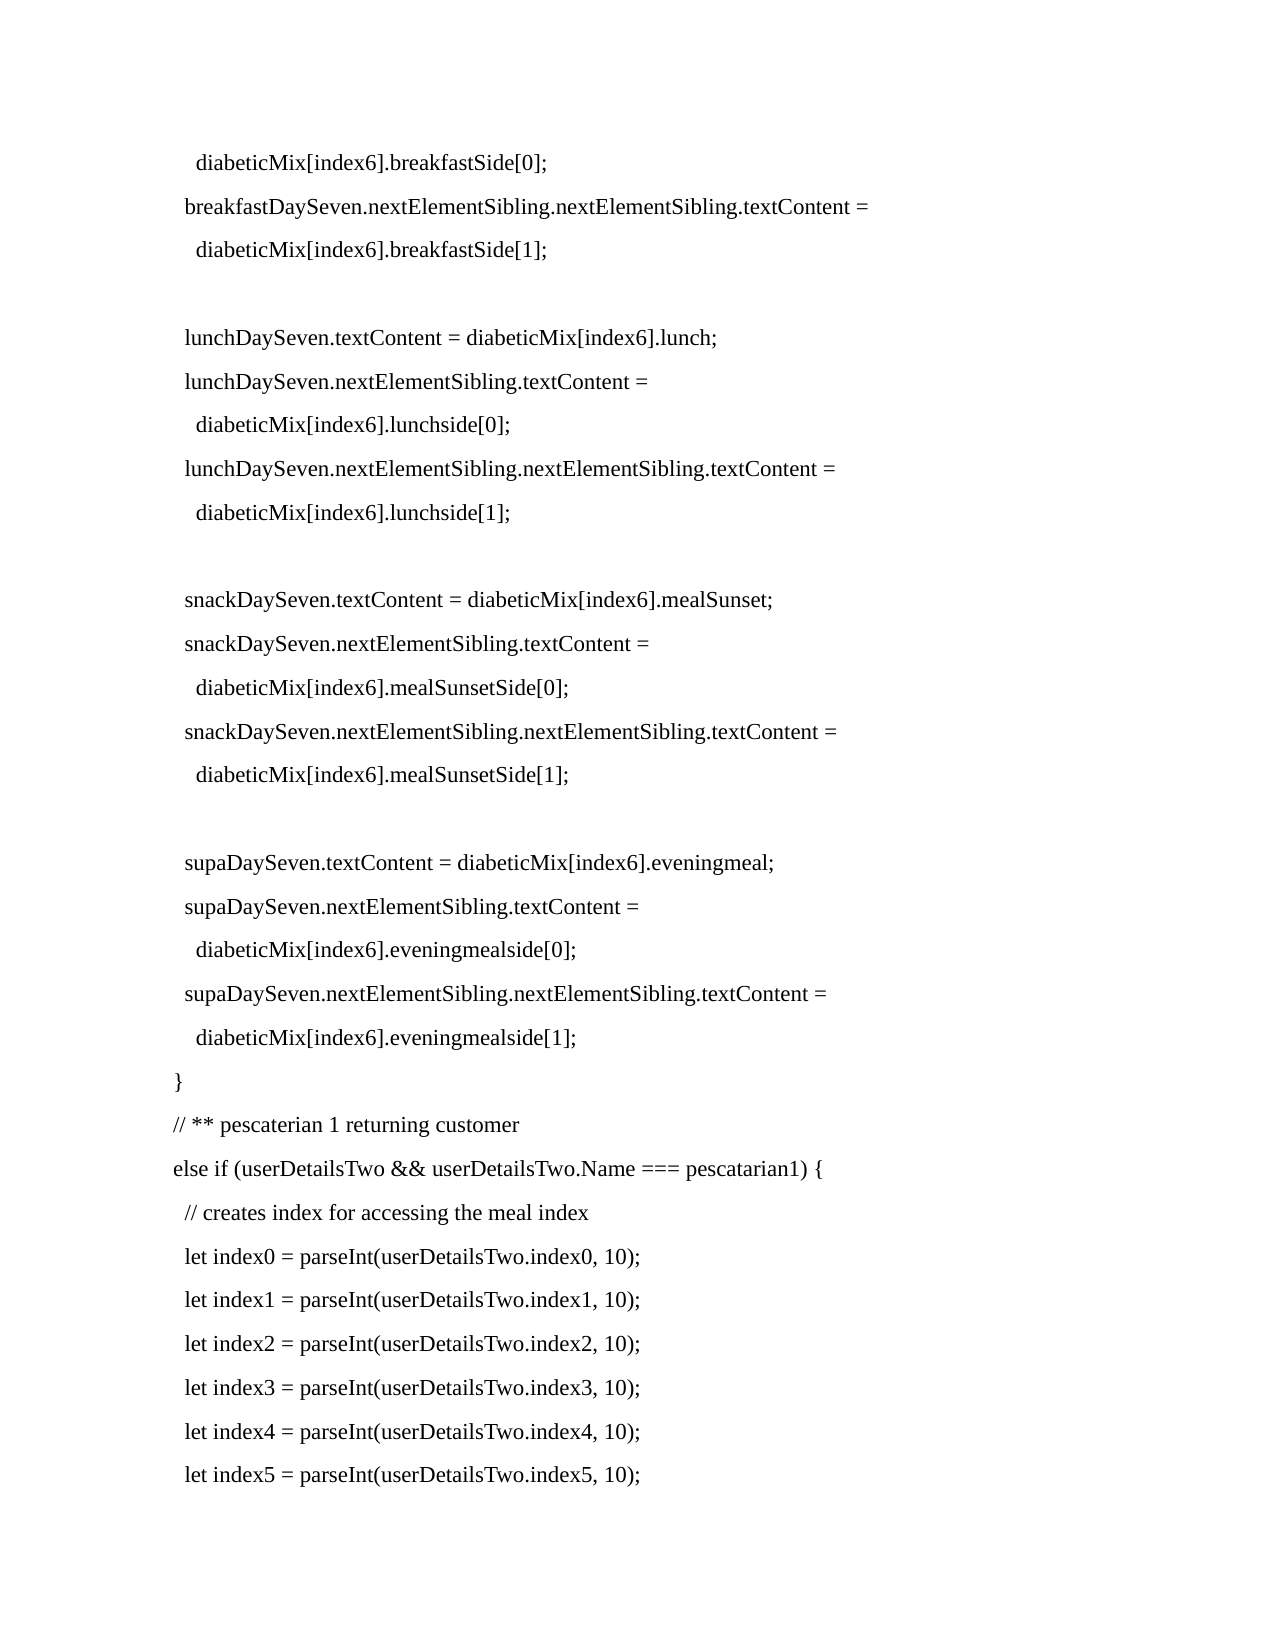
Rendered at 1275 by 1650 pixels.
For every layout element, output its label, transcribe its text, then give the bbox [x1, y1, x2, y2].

text diabeticMix[index6].mealSunsetSide[1]; [150, 762, 1125, 788]
text let index4 = parseInt(userDetailsTwo.index4, 10); [150, 1419, 1125, 1444]
text diabeticMix[index6].lunchside[0]; [150, 412, 1125, 438]
text lunchDaySeven.textContent = diabeticMix[index6].lunch; [150, 325, 1125, 350]
text supaDaySeven.nextElementSibling.textContent = [150, 894, 1125, 919]
text let index5 = parseInt(userDetailsTwo.index5, 10); [150, 1462, 1125, 1488]
text let index0 = parseInt(userDetailsTwo.index0, 10); [150, 1244, 1125, 1269]
text // ** pescaterian 1 returning customer [150, 1112, 1125, 1138]
text diabeticMix[index6].eveningmealside[1]; [150, 1025, 1125, 1050]
text lunchDaySeven.nextElementSibling.textContent = [150, 369, 1125, 394]
text else if (userDetailsTwo && userDetailsTwo.Name === pescatarian1) { [150, 1156, 1125, 1182]
text diabeticMix[index6].breakfastSide[1]; [150, 237, 1125, 263]
text // creates index for accessing the meal index [150, 1200, 1125, 1225]
text let index3 = parseInt(userDetailsTwo.index3, 10); [150, 1375, 1125, 1400]
text diabeticMix[index6].eveningmealside[0]; [150, 937, 1125, 963]
text diabeticMix[index6].lunchside[1]; [150, 500, 1125, 525]
text snackDaySeven.textContent = diabeticMix[index6].mealSunset; [150, 587, 1125, 613]
text snackDaySeven.nextElementSibling.textContent = [150, 631, 1125, 657]
text let index1 = parseInt(userDetailsTwo.index1, 10); [150, 1287, 1125, 1313]
text } [150, 1069, 1125, 1094]
text supaDaySeven.nextElementSibling.nextElementSibling.textContent = [150, 981, 1125, 1007]
text let index2 = parseInt(userDetailsTwo.index2, 10); [150, 1331, 1125, 1357]
text diabeticMix[index6].mealSunsetSide[0]; [150, 675, 1125, 700]
text lunchDaySeven.nextElementSibling.nextElementSibling.textContent = [150, 456, 1125, 482]
text breakfastDaySeven.nextElementSibling.nextElementSibling.textContent = [150, 194, 1125, 219]
text diabeticMix[index6].breakfastSide[0]; [150, 150, 1125, 175]
text snackDaySeven.nextElementSibling.nextElementSibling.textContent = [150, 719, 1125, 744]
text supaDaySeven.textContent = diabeticMix[index6].eveningmeal; [150, 850, 1125, 875]
